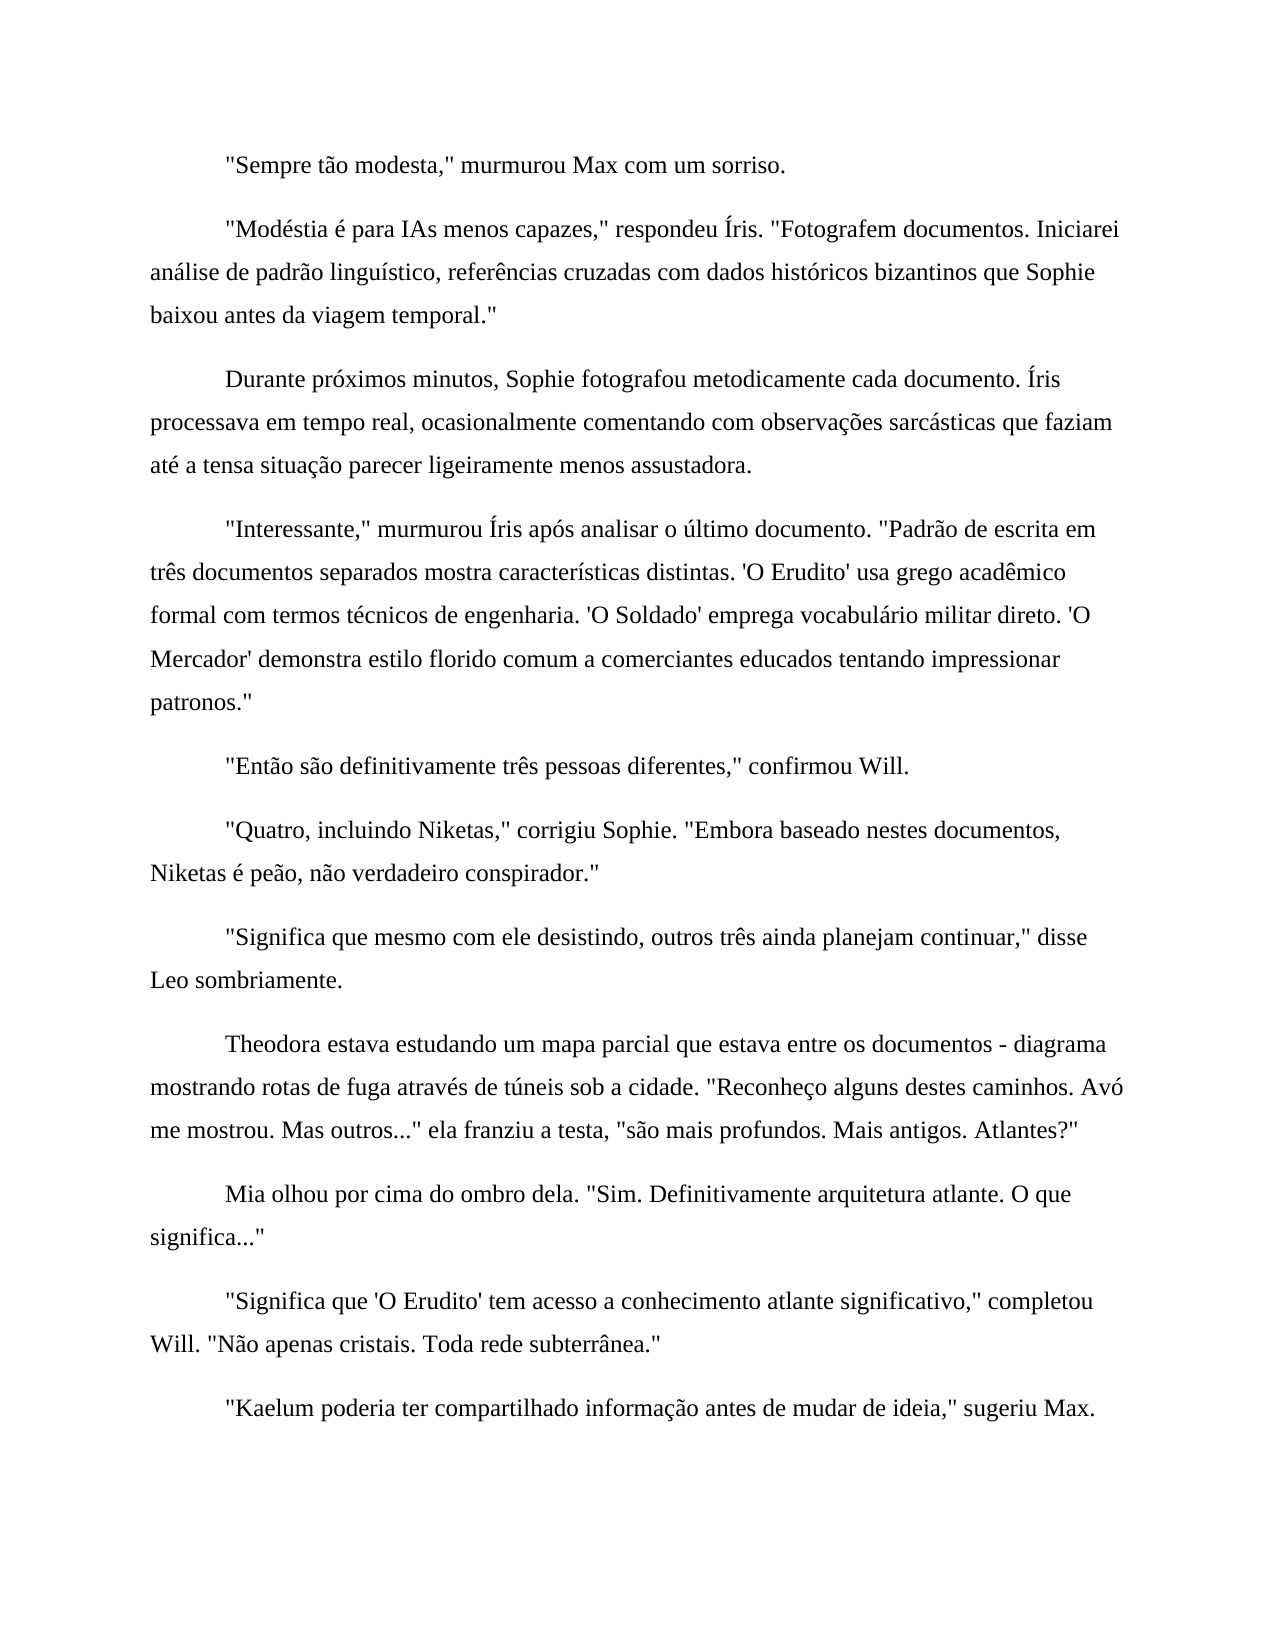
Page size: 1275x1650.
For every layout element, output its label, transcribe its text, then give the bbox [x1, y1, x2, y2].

text Durante próximos minutos, Sophie fotografou metodicamente cada documento. Íris processava em tempo real, ocasionalmente comentando com observações sarcásticas que faziam até a tensa situação parecer ligeiramente menos assustadora. [150, 364, 1125, 479]
text "Sempre tão modesta," murmurou Max com um sorriso. [150, 150, 1125, 179]
text Mia olhou por cima do ombro dela. "Sim. Definitivamente arquitetura atlante. O que significa..." [150, 1179, 1125, 1251]
text "Significa que mesmo com ele desistindo, outros três ainda planejam continuar," disse Leo sombriamente. [150, 922, 1125, 994]
text "Então são definitivamente três pessoas diferentes," confirmou Will. [150, 751, 1125, 779]
text "Quatro, incluindo Niketas," corrigiu Sophie. "Embora baseado nestes documentos, Niketas é peão, não verdadeiro conspirador." [150, 815, 1125, 887]
text "Kaelum poderia ter compartilhado informação antes de mudar de ideia," sugeriu Max. [150, 1393, 1125, 1422]
text Theodora estava estudando um mapa parcial que estava entre os documentos - diagrama mostrando rotas de fuga através de túneis sob a cidade. "Reconheço alguns destes caminhos. Avó me mostrou. Mas outros..." ela franziu a testa, "são mais profundos. Mais antigos. Atlantes?" [150, 1029, 1125, 1144]
text "Significa que 'O Erudito' tem acesso a conhecimento atlante significativo," completou Will. "Não apenas cristais. Toda rede subterrânea." [150, 1286, 1125, 1358]
text "Modéstia é para IAs menos capazes," respondeu Íris. "Fotografem documentos. Iniciarei análise de padrão linguístico, referências cruzadas com dados históricos bizantinos que Sophie baixou antes da viagem temporal." [150, 214, 1125, 329]
text "Interessante," murmurou Íris após analisar o último documento. "Padrão de escrita em três documentos separados mostra características distintas. 'O Erudito' usa grego acadêmico formal com termos técnicos de engenharia. 'O Soldado' emprega vocabulário militar direto. 'O Mercador' demonstra estilo florido comum a comerciantes educados tentando impressionar patronos." [150, 514, 1125, 716]
